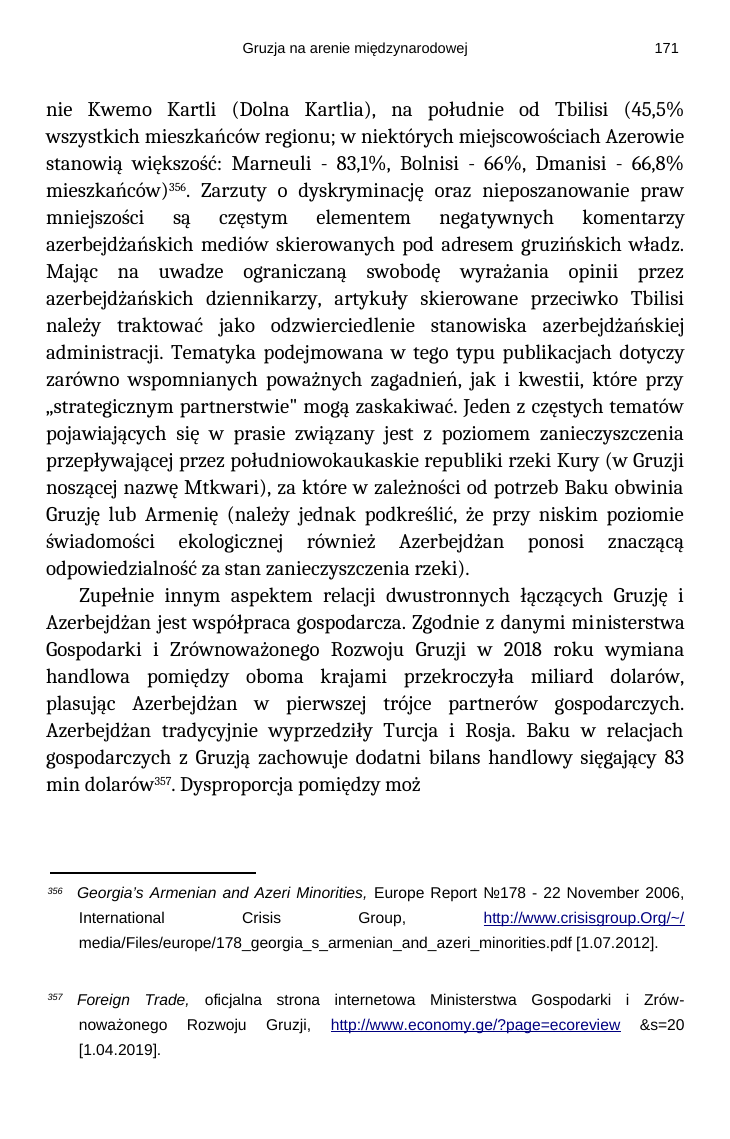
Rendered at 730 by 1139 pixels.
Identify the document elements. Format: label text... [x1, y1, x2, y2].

text nie Kwemo Kartli (Dolna Kartlia), na południe od Tbilisi (45,5% wszystkich mieszkańców regionu; w niektórych miejscowościach Azerowie stanowią większość: Marneuli - 83,1%, Bolnisi - 66%, Dmanisi - 66,8% mieszkańców)356. Zarzuty o dyskryminację oraz nieposzanowanie praw mniejszości są częstym elementem nega­tywnych komentarzy azerbejdżańskich mediów skierowanych pod adresem gruzińskich władz. Mając na uwadze ograniczaną swobodę wyrażania opinii przez azerbejdżańskich dziennikarzy, artykuły skierowane przeciwko Tbilisi należy traktować jako odzwiercie­dlenie stanowiska azerbejdżańskiej administracji. Tematyka podej­mowana w tego typu publikacjach dotyczy zarówno wspomnianych poważnych zagadnień, jak i kwestii, które przy „strategicznym partnerstwie" mogą zaskakiwać. Jeden z częstych tematów poja­wiających się w prasie związany jest z poziomem zanieczyszczenia przepływającej przez południowokaukaskie republiki rzeki Kury (w Gruzji noszącej nazwę Mtkwari), za które w zależności od potrzeb Baku obwinia Gruzję lub Armenię (należy jednak podkreślić, że przy niskim poziomie świadomości ekologicznej również Azerbejdżan ponosi znaczącą odpowiedzialność za stan zanieczyszczenia rzeki). [46, 98, 685, 580]
text Gruzja na arenie międzynarodowej [242, 40, 491, 57]
text 356 Georgia’s Armenian and Azeri Minorities, Europe Report №178 - 22 No­vember 2006, International Crisis Group, http://www.crisisgroup.Org/~/ media/Files/europe/178_georgia_s_armenian_and_azeri_minorities.pdf [1.07.2012]. [47, 884, 684, 952]
text Zupełnie innym aspektem relacji dwustronnych łączących Gruzję i Azerbejdżan jest współpraca gospodarcza. Zgodnie z danymi mi­nisterstwa Gospodarki i Zrównoważonego Rozwoju Gruzji w 2018 roku wymiana handlowa pomiędzy oboma krajami przekroczyła miliard dolarów, plasując Azerbejdżan w pierwszej trójce partnerów gospodarczych. Azerbejdżan tradycyjnie wyprzedziły Turcja i Rosja. Baku w relacjach gospodarczych z Gruzją zachowuje dodatni bilans handlowy sięgający 83 min dolarów357. Dysproporcja pomiędzy moż­ [46, 583, 685, 796]
text 171 [654, 40, 682, 57]
text 357 Foreign Trade, oficjalna strona internetowa Ministerstwa Gospodarki i Zrów­noważonego Rozwoju Gruzji, http://www.economy.ge/?page=ecoreview &s=20 [1.04.2019]. [47, 990, 684, 1058]
